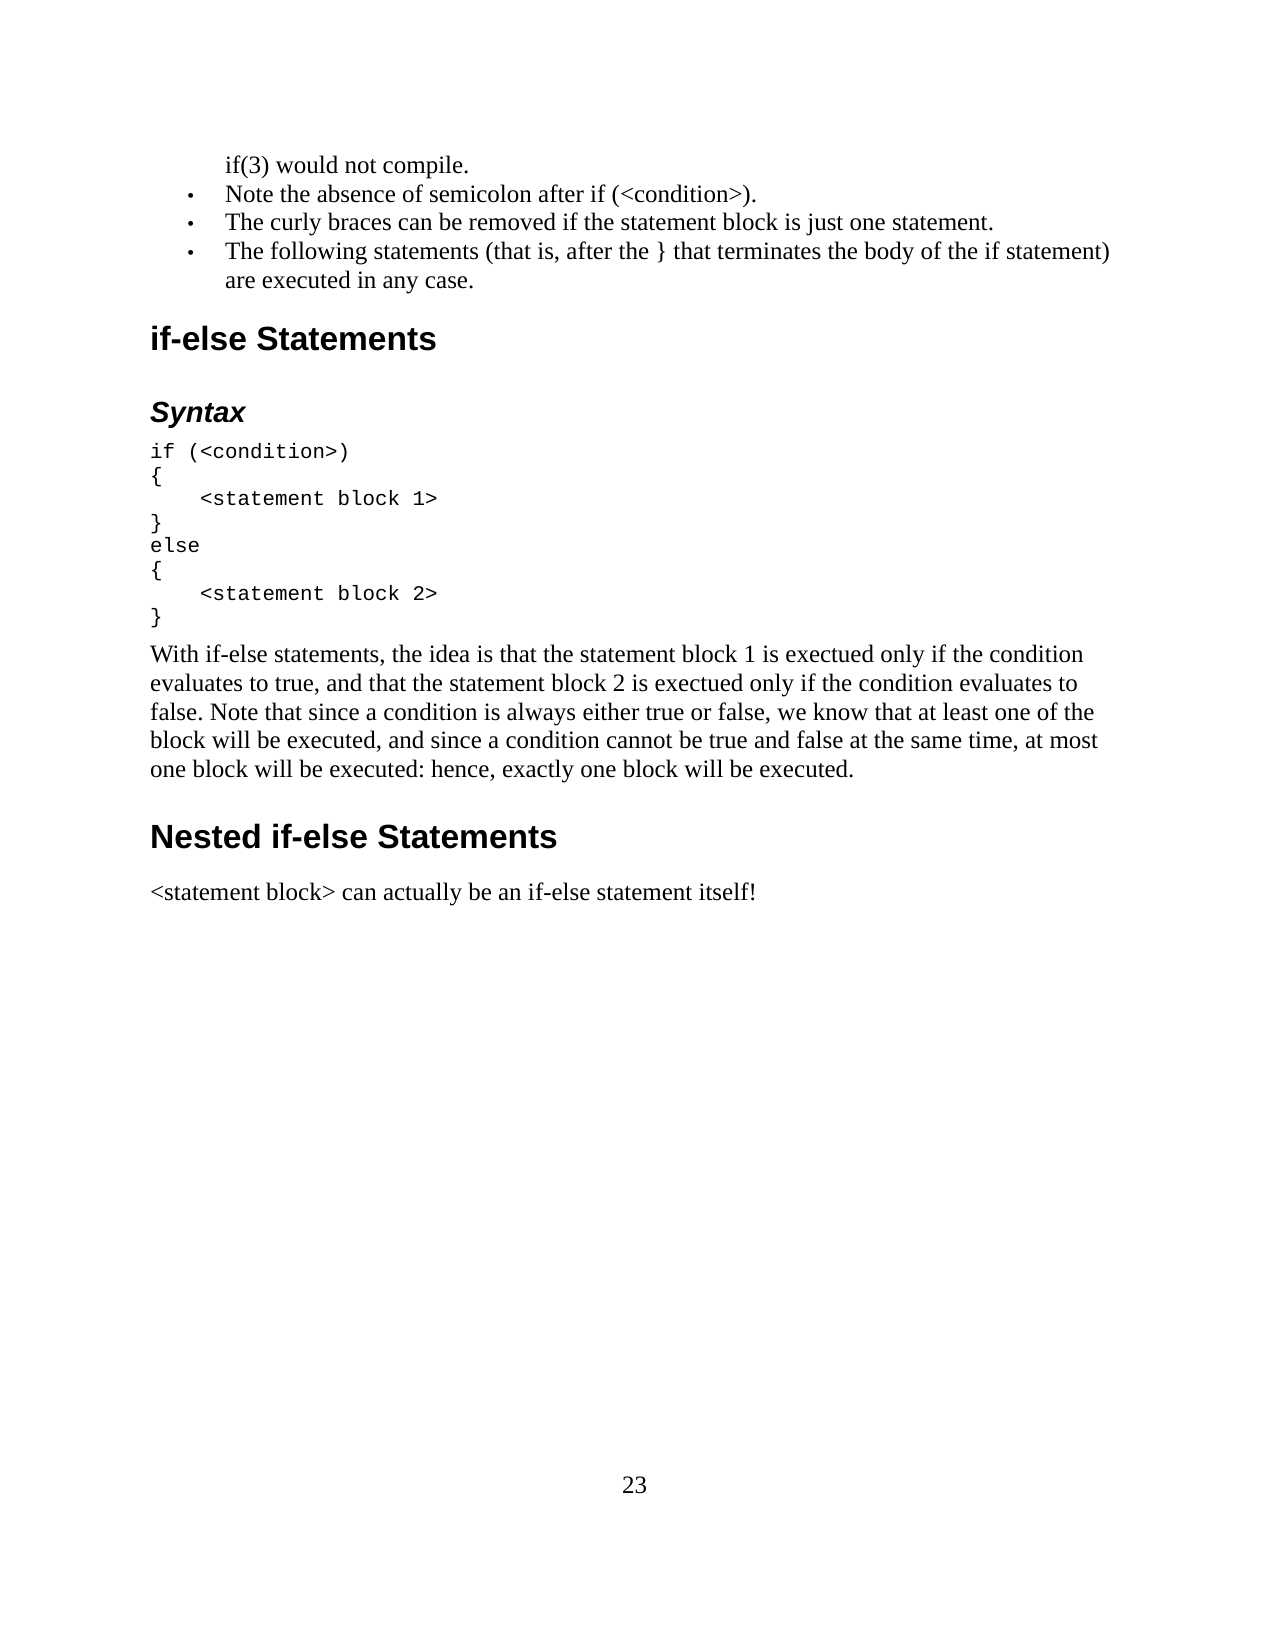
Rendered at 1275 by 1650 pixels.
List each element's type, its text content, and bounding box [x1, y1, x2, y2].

text else [150, 536, 1125, 559]
text <statement block 2> [150, 583, 1125, 606]
subtitle Syntax [150, 395, 1125, 428]
list The following statements (that is, after the } that terminates the body of the if statement) are executed in any case. [187, 236, 1125, 294]
text <statement block 1> [150, 488, 1125, 512]
text } [150, 512, 1125, 536]
text { [150, 559, 1125, 583]
subtitle if-else Statements [150, 319, 1125, 357]
text if (<condition>) [150, 441, 1125, 464]
subtitle Nested if-else Statements [150, 817, 1125, 855]
list The curly braces can be removed if the statement block is just one statement. [187, 207, 1125, 236]
text <statement block> can actually be an if-else statement itself! [150, 877, 1125, 906]
list Note the absence of semicolon after if (<condition>). [187, 179, 1125, 207]
text With if-else statements, the idea is that the statement block 1 is exectued only if the condition evaluates to true, and that the statement block 2 is exectued only if the condition evaluates to false. Note that since a condition is always either true or false, we know that at least one of the block will be executed, and since a condition cannot be true and false at the same time, at most one block will be executed: hence, exactly one block will be executed. [150, 639, 1125, 783]
text { [150, 464, 1125, 488]
list if(3) would not compile. [187, 150, 1125, 179]
text } [150, 606, 1125, 630]
